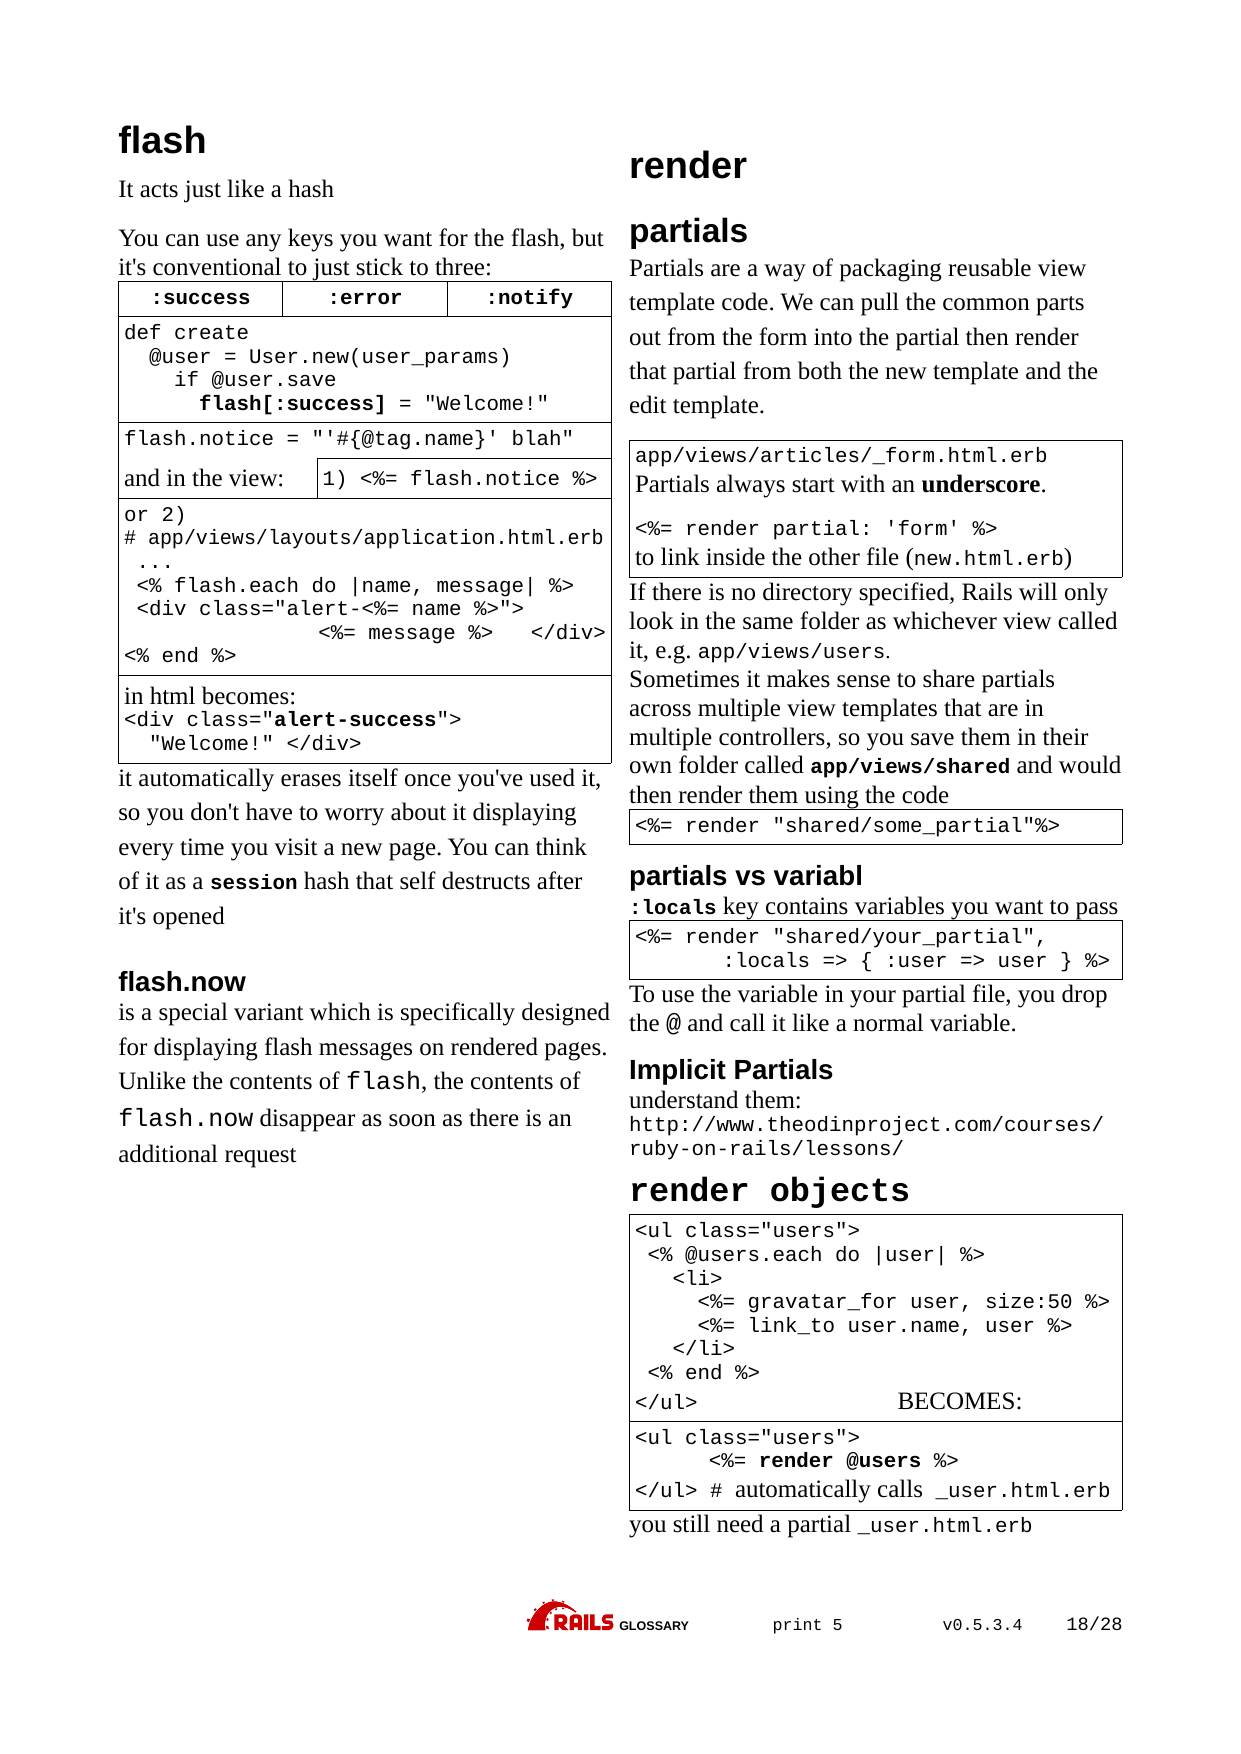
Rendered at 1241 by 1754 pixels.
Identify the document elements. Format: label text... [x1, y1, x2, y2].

text you still need a partial _user.html.erb [629, 1511, 1122, 1539]
subtitle render objects [629, 1173, 1122, 1211]
table_header app/views/articles/_form.html.erb Partials always start with an underscore. <%= render partial: 'form' %> to link inside the other file (new.html.erb) [630, 441, 1122, 577]
table_cell in html becomes: <div class="alert-success"> "Welcome!" </div> [119, 676, 611, 762]
subtitle Implicit Partials [629, 1054, 1122, 1086]
text understand them: [629, 1086, 1122, 1114]
text Partials are a way of packaging reusable view template code. We can pull the common parts out from the form into the partial then render that partial from both the new template and the edit template. [629, 253, 1122, 419]
table_header <%= render "shared/some_partial"%> [630, 810, 1122, 844]
table_header :success [119, 282, 282, 316]
text is a special variant which is specifically designed for displaying flash messages on rendered pages. Unlike the contents of flash, the contents of flash.now disappear as soon as there is an additional request [118, 997, 611, 1168]
text It acts just like a hash [118, 174, 611, 203]
text Sometimes it makes sense to share partials across multiple view templates that are in multiple controllers, so you save them in their own folder called app/views/shared and would then render them using the code [629, 664, 1122, 809]
table_cell or 2) # app/views/layouts/application.html.erb ... <% flash.each do |name, message| %> <div class="alert-<%= name %>"> <%= message %> </div> <% end %> [119, 499, 611, 675]
text You can use any keys you want for the flash, but it's conventional to just stick to three: [118, 223, 611, 281]
text :locals key contains variables you want to pass [629, 891, 1122, 920]
table_header :error [283, 282, 447, 316]
table_cell <ul class="users"> <%= render @users %> </ul> # automatically calls _user.html.erb [630, 1422, 1122, 1509]
table_header :notify [448, 282, 611, 316]
subtitle flash [118, 118, 611, 162]
text http://www.theodinproject.com/courses/ruby-on-rails/lessons/ [629, 1114, 1122, 1162]
table_cell flash.notice = "'#{@tag.name}' blah" [119, 423, 611, 457]
subtitle partials vs variabl [629, 859, 1122, 891]
subtitle partials [629, 211, 1122, 250]
subtitle flash.now [118, 965, 611, 997]
table_cell 1) <%= flash.notice %> [318, 459, 611, 498]
table_header def create @user = User.new(user_params) if @user.save flash[:success] = "Welcome!" [119, 317, 611, 422]
text To use the variable in your partial file, you drop the @ and call it like a normal variable. [629, 980, 1122, 1039]
text it automatically erases itself once you've used it, so you don't have to worry about it displaying every time you visit a new page. You can think of it as a session hash that self destructs after it's opened [118, 764, 611, 930]
table_cell and in the view: [119, 458, 317, 498]
text If there is no directory specified, Rails will only look in the same folder as whichever view called it, e.g. app/views/users. [629, 578, 1122, 664]
table_header <ul class="users"> <% @users.each do |user| %> <li> <%= gravatar_for user, size:50 %> <%= link_to user.name, user %> </li> <% end %> </ul> BECOMES: [630, 1215, 1122, 1421]
subtitle render [629, 143, 1122, 187]
table_header <%= render "shared/your_partial", :locals => { :user => user } %> [630, 921, 1122, 979]
